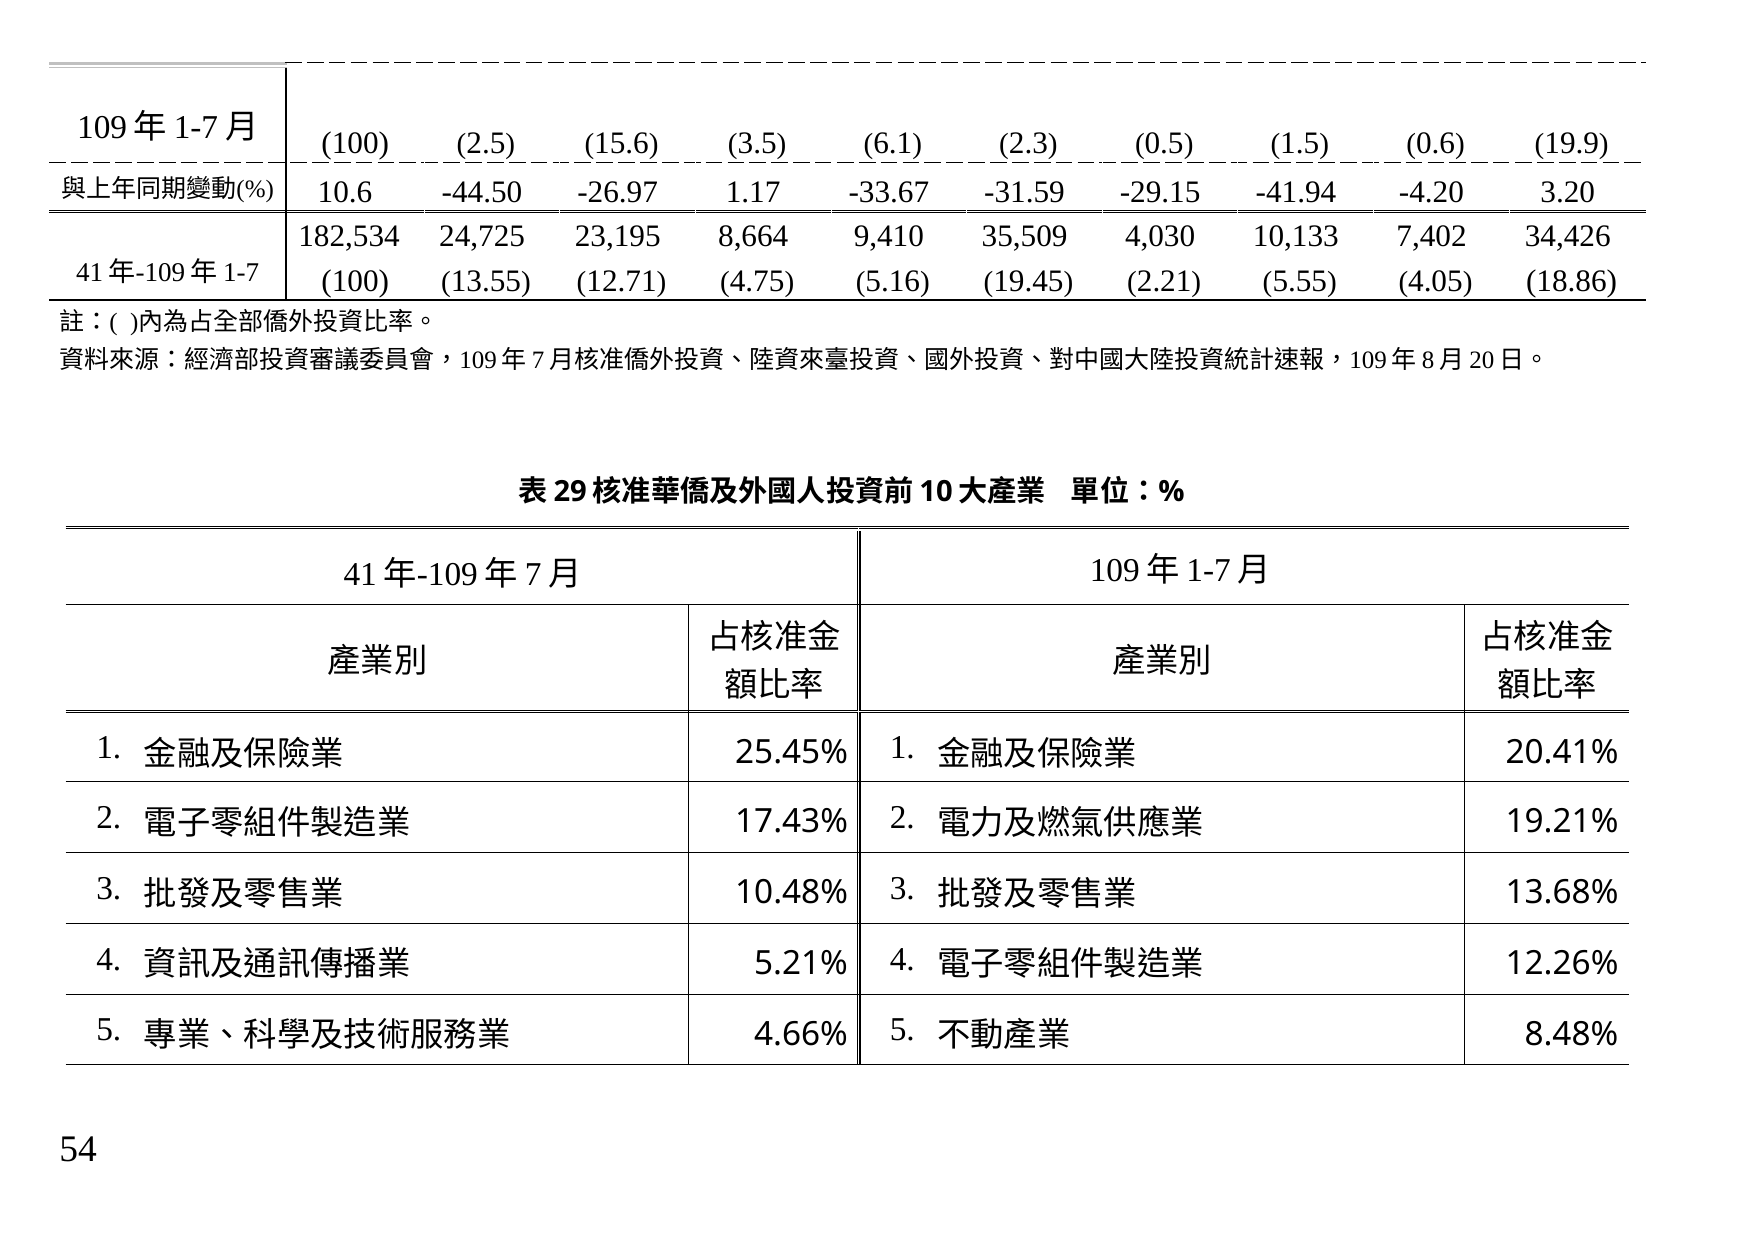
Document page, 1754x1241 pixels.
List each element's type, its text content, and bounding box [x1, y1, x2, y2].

table_cell 占核准金額比率 [689, 605, 857, 710]
table_cell 5. [861, 995, 926, 1064]
text 資料來源：經濟部投資審議委員會，109年7月核准僑外投資、陸資來臺投資、國外投資、對中國大陸投資統計速報，109年8月20日。 [59, 339, 1636, 376]
table_cell 5. [66, 995, 132, 1064]
table_cell (13.55) [425, 255, 559, 299]
table_cell 電力及燃氣供應業 [926, 782, 1464, 852]
subtitle 表29核准華僑及外國人投資前10大產業 單位：% [59, 451, 1636, 526]
table_cell 10,133 [1238, 213, 1373, 255]
table_cell (1.5) [1238, 62, 1374, 162]
table_cell (12.71) [560, 255, 695, 299]
table_cell 專業、科學及技術服務業 [132, 995, 688, 1064]
table_cell 4. [66, 924, 132, 993]
table_cell 不動產業 [926, 995, 1464, 1064]
table_cell -29.15 [1103, 162, 1237, 210]
table_cell 批發及零售業 [132, 853, 688, 923]
table_cell (18.86) [1510, 255, 1646, 299]
table_cell (2.3) [967, 62, 1102, 162]
table_cell 1. [66, 713, 132, 781]
table_cell 4.66% [689, 995, 857, 1064]
table_cell (5.16) [832, 255, 966, 299]
table_cell (19.45) [967, 255, 1102, 299]
table_cell 3.20 [1510, 162, 1646, 210]
table_cell 10.48% [689, 853, 857, 923]
table_cell 10.6 [287, 162, 424, 210]
text 註：( )內為占全部僑外投資比率。 [59, 301, 1636, 339]
table_cell 5.21% [689, 924, 857, 993]
table_cell 3. [861, 853, 926, 923]
table_cell 8.48% [1465, 995, 1629, 1064]
table_cell 7,402 [1374, 213, 1509, 255]
table_cell 17.43% [689, 782, 857, 852]
table_cell (100) [287, 255, 424, 299]
table_cell (100) [286, 62, 424, 162]
table_cell 1.17 [696, 162, 831, 210]
table_cell -4.20 [1374, 162, 1509, 210]
table_cell 109年1-7月 [49, 68, 285, 162]
table_cell 金融及保險業 [132, 713, 688, 781]
table_cell -33.67 [832, 162, 966, 210]
table_cell 電子零組件製造業 [132, 782, 688, 852]
table_cell 12.26% [1465, 924, 1629, 993]
table_cell 占核准金額比率 [1465, 605, 1629, 710]
table_header 41年-109年7月 [66, 527, 859, 604]
table_cell 產業別 [66, 605, 688, 710]
table_cell -41.94 [1238, 162, 1373, 210]
table_cell -26.97 [560, 162, 695, 210]
table_cell (0.6) [1374, 62, 1509, 162]
table_cell 19.21% [1465, 782, 1629, 852]
table_cell -31.59 [967, 162, 1102, 210]
table_cell 20.41% [1465, 713, 1629, 781]
table_cell 與上年同期變動(%) [49, 162, 285, 210]
table_cell (0.5) [1102, 62, 1238, 162]
table_cell 23,195 [560, 213, 695, 255]
table_cell 9,410 [832, 213, 966, 255]
table_cell 24,725 [425, 213, 559, 255]
table_cell 182,534 [287, 213, 424, 255]
table_cell 41年-109年1-7月 [49, 213, 285, 299]
table_cell (4.05) [1374, 255, 1509, 299]
table_cell 34,426 [1510, 213, 1646, 255]
table_cell 金融及保險業 [926, 713, 1464, 781]
table_cell 25.45% [689, 713, 857, 781]
table_cell 4. [861, 924, 926, 993]
table_cell 3. [66, 853, 132, 923]
table_cell 產業別 [861, 605, 1464, 710]
table_header 109年1-7月 [859, 529, 1629, 604]
table_cell (3.5) [695, 62, 831, 162]
table_cell 批發及零售業 [926, 853, 1464, 923]
table_cell (15.6) [560, 62, 695, 162]
table_cell 8,664 [696, 213, 831, 255]
table_cell (5.55) [1238, 255, 1373, 299]
table_cell (19.9) [1509, 62, 1646, 162]
table_cell 35,509 [967, 213, 1102, 255]
table_cell 4,030 [1103, 213, 1237, 255]
table_cell (2.5) [424, 62, 560, 162]
table_cell 資訊及通訊傳播業 [132, 924, 688, 993]
table_cell (4.75) [696, 255, 831, 299]
table_cell 1. [861, 713, 926, 781]
table_cell 13.68% [1465, 853, 1629, 923]
table_cell 電子零組件製造業 [926, 924, 1464, 993]
table_cell (2.21) [1103, 255, 1237, 299]
table_cell 2. [861, 782, 926, 852]
table_cell -44.50 [425, 162, 559, 210]
table_cell (6.1) [831, 62, 967, 162]
table_cell 2. [66, 782, 132, 852]
